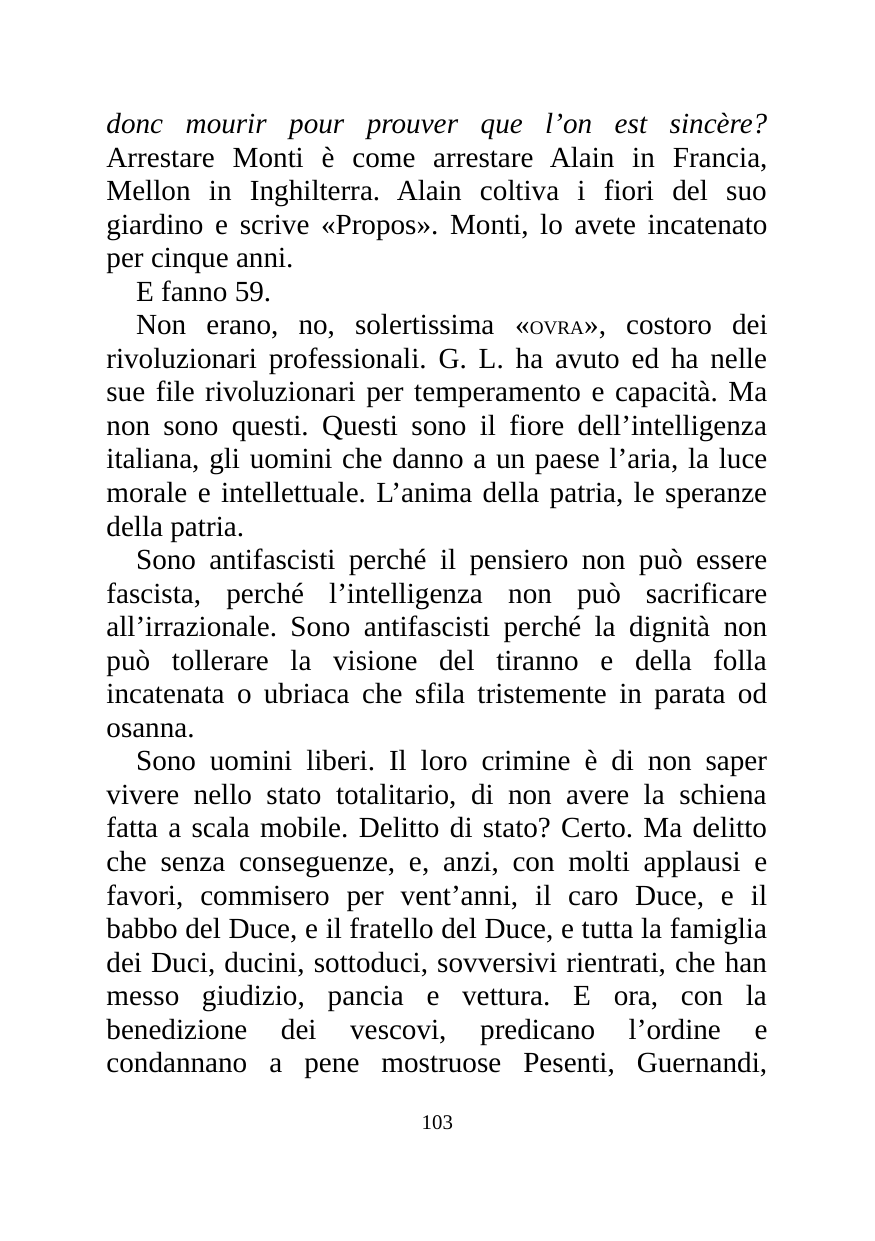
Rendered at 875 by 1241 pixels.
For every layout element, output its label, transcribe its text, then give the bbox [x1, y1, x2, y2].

text Sono uomini liberi. Il loro crimine è di non saper vivere nello stato totalitario, di non avere la schiena fatta a scala mobile. Delitto di stato? Certo. Ma delitto che senza conseguenze, e, anzi, con molti applausi e favori, commisero per vent’anni, il caro Duce, e il babbo del Duce, e il fratello del Duce, e tutta la famiglia dei Duci, ducini, sottoduci, sovversivi rientrati, che han messo giudizio, pancia e vettura. E ora, con la benedizione dei vescovi, predicano l’ordine e condannano a pene mostruose Pesenti, Guernandi, [106, 743, 768, 1079]
text donc mourir pour prouver que l’on est sincère? Arrestare Monti è come arrestare Alain in Francia, Mellon in Inghilterra. Alain coltiva i fiori del suo giardino e scrive «Propos». Monti, lo avete incatenato per cinque anni. [106, 106, 768, 274]
text E fanno 59. [106, 274, 768, 307]
text Sono antifascisti perché il pensiero non può essere fascista, perché l’intelligenza non può sacrificare all’irrazionale. Sono antifascisti perché la dignità non può tollerare la visione del tiranno e della folla incatenata o ubriaca che sfila tristemente in parata od osanna. [106, 542, 768, 743]
text Non erano, no, solertissima «ovra», costoro dei rivoluzionari professionali. G. L. ha avuto ed ha nelle sue file rivoluzionari per temperamento e capacità. Ma non sono questi. Questi sono il fiore dell’intelligenza italiana, gli uomini che danno a un paese l’aria, la luce morale e intellettuale. L’anima della patria, le speranze della patria. [106, 307, 768, 542]
